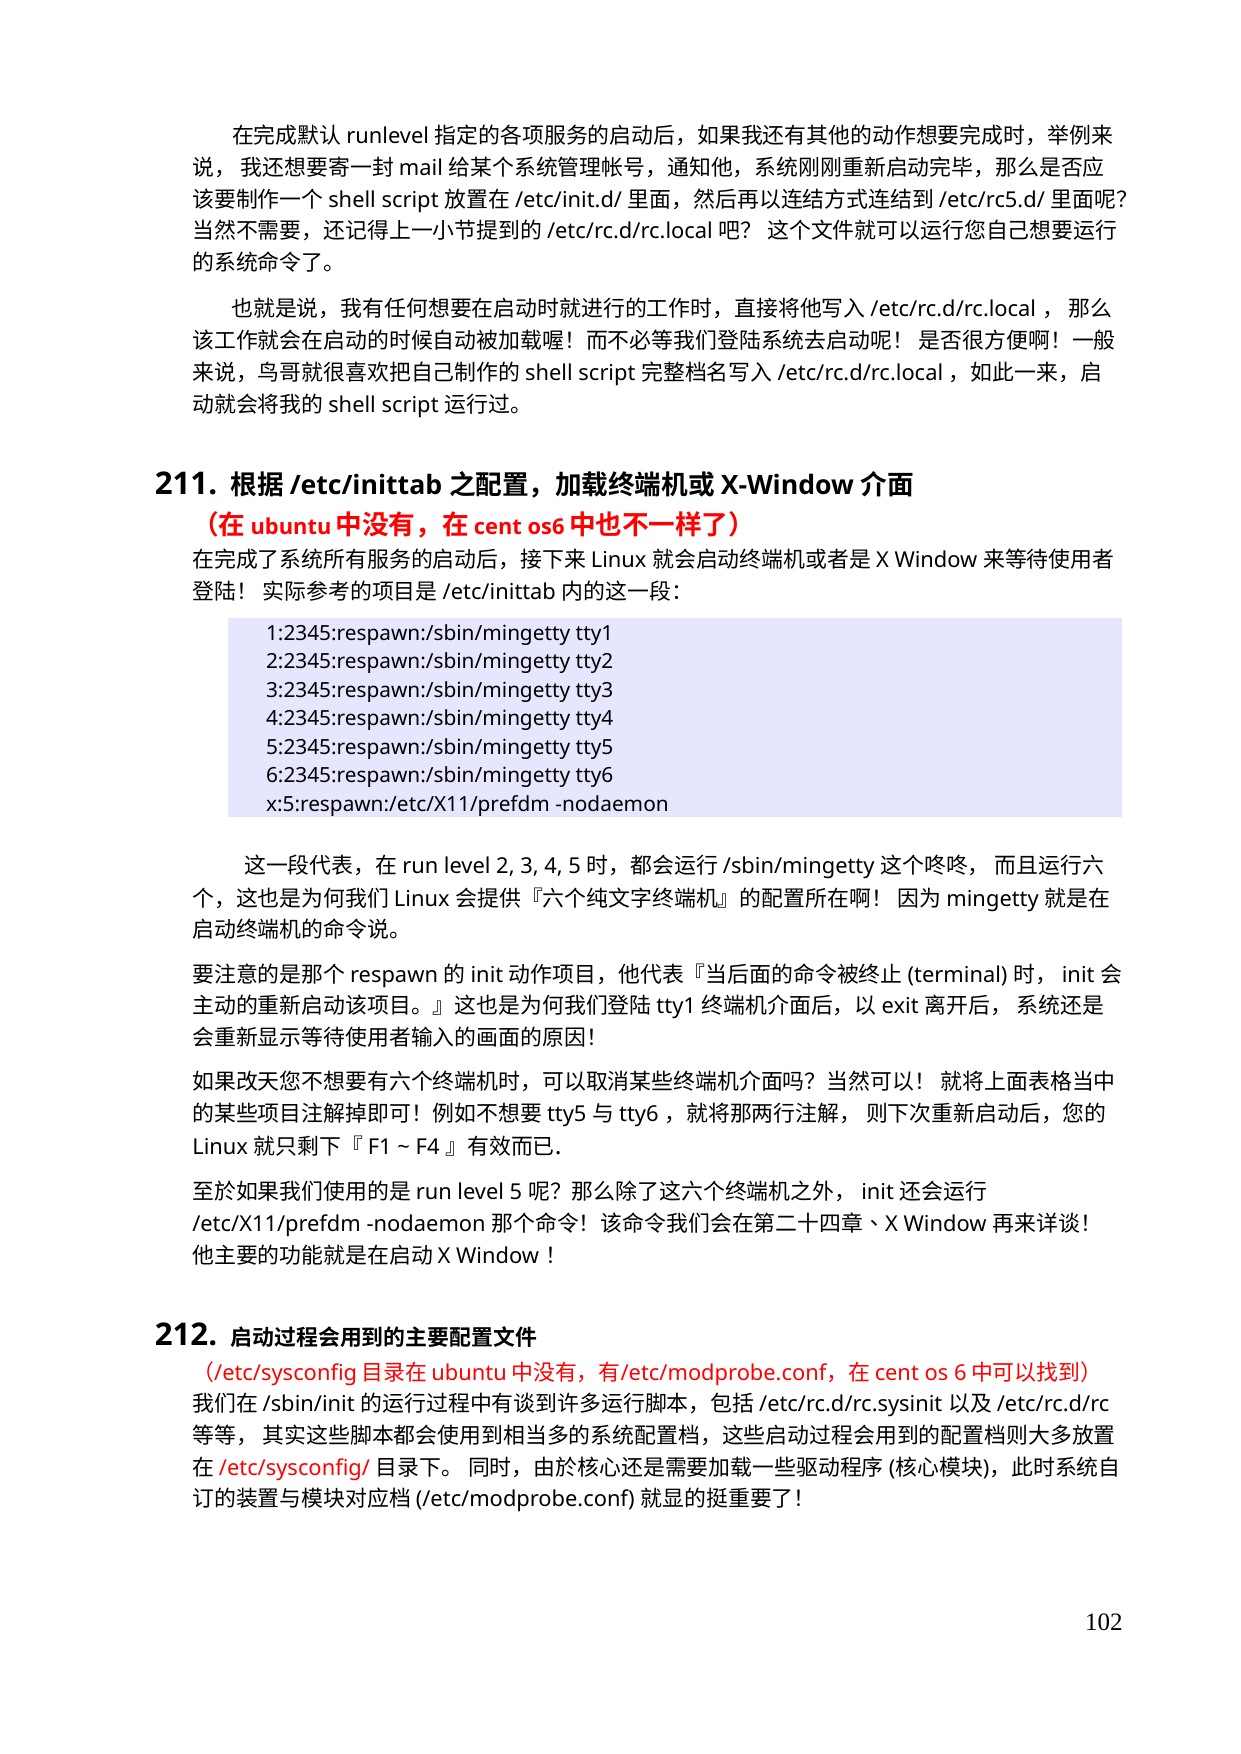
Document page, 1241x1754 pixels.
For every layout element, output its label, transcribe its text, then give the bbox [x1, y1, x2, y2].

list x:5:respawn:/etc/X11/prefdm -nodaemon [228, 789, 1122, 817]
list 5:2345:respawn:/sbin/mingetty tty5 [228, 732, 1122, 760]
list 我们在 /sbin/init 的运行过程中有谈到许多运行脚本，包括 /etc/rc.d/rc.sysinit 以及 /etc/rc.d/rc 等等， 其实这些脚本都会使用到相当多的系统配置档，这些启动过程会用到的配置档则大多放置在 /etc/sysconfig/ 目录下。 同时，由於核心还是需要加载一些驱动程序 (核心模块)，此时系统自订的装置与模块对应档 (/etc/modprobe.conf) 就显的挺重要了！ [154, 1386, 1122, 1513]
list 2:2345:respawn:/sbin/mingetty tty2 [228, 646, 1122, 675]
list 在完成了系统所有服务的启动后，接下来 Linux 就会启动终端机或者是 X Window 来等待使用者登陆！ 实际参考的项目是 /etc/inittab 内的这一段： [154, 542, 1122, 606]
list 3:2345:respawn:/sbin/mingetty tty3 [228, 675, 1122, 703]
list 在完成默认 runlevel 指定的各项服务的启动后，如果我还有其他的动作想要完成时，举例来说， 我还想要寄一封 mail 给某个系统管理帐号，通知他，系统刚刚重新启动完毕，那么是否应该要制作一个 shell script 放置在 /etc/init.d/ 里面，然后再以连结方式连结到 /etc/rc5.d/ 里面呢？当然不需要，还记得上一小节提到的 /etc/rc.d/rc.local 吧？ 这个文件就可以运行您自己想要运行的系统命令了。 [154, 118, 1122, 277]
list 根据 /etc/inittab 之配置，加载终端机或 X-Window 介面 [154, 461, 1122, 503]
text 如果改天您不想要有六个终端机时，可以取消某些终端机介面吗？当然可以！ 就将上面表格当中的某些项目注解掉即可！例如不想要 tty5 与 tty6 ，就将那两行注解， 则下次重新启动后，您的 Linux 就只剩下『 F1 ~ F4 』有效而已. [192, 1064, 1122, 1162]
list 6:2345:respawn:/sbin/mingetty tty6 [228, 760, 1122, 789]
list 启动过程会用到的主要配置文件 [154, 1312, 1122, 1354]
list （/etc/sysconfig目录在ubuntu中没有，有/etc/modprobe.conf，在cent os 6中可以找到） [154, 1354, 1122, 1386]
list （在ubuntu中没有，在cent os6中也不一样了） [154, 503, 1122, 542]
text 也就是说，我有任何想要在启动时就进行的工作时，直接将他写入 /etc/rc.d/rc.local ， 那么该工作就会在启动的时候自动被加载喔！而不必等我们登陆系统去启动呢！ 是否很方便啊！一般来说，鸟哥就很喜欢把自己制作的 shell script 完整档名写入 /etc/rc.d/rc.local ，如此一来，启动就会将我的 shell script 运行过。 [192, 289, 1122, 419]
text 这一段代表，在 run level 2, 3, 4, 5 时，都会运行 /sbin/mingetty 这个咚咚， 而且运行六个，这也是为何我们 Linux 会提供『六个纯文字终端机』的配置所在啊！ 因为 mingetty 就是在启动终端机的命令说。 [192, 847, 1122, 944]
list 1:2345:respawn:/sbin/mingetty tty1 [228, 618, 1122, 646]
text 至於如果我们使用的是 run level 5 呢？那么除了这六个终端机之外， init 还会运行 /etc/X11/prefdm -nodaemon 那个命令！该命令我们会在第二十四章、X Window 再来详谈！ 他主要的功能就是在启动 X Window ！ [192, 1174, 1122, 1269]
list 4:2345:respawn:/sbin/mingetty tty4 [228, 703, 1122, 732]
text 要注意的是那个 respawn 的 init 动作项目，他代表『当后面的命令被终止 (terminal) 时， init 会主动的重新启动该项目。』这也是为何我们登陆 tty1 终端机介面后，以 exit 离开后， 系统还是会重新显示等待使用者输入的画面的原因！ [192, 957, 1122, 1052]
